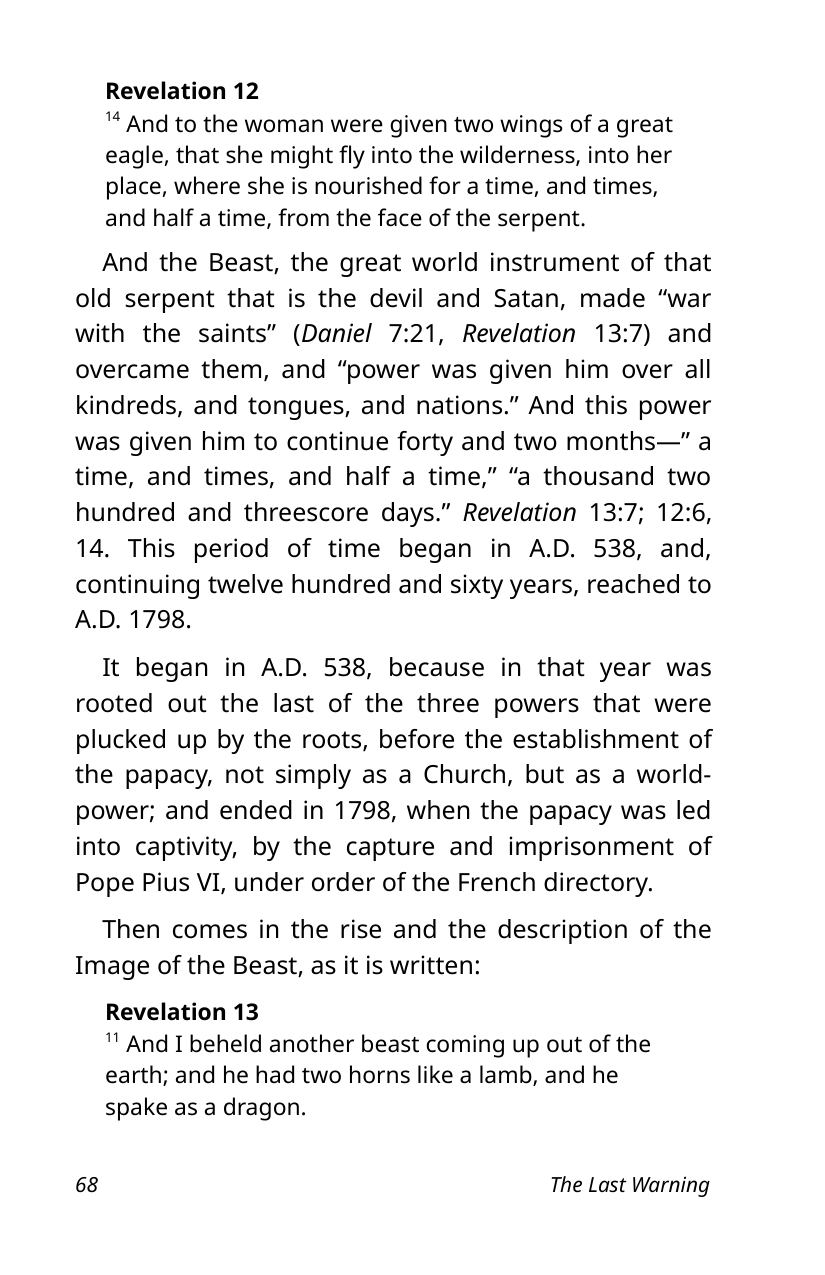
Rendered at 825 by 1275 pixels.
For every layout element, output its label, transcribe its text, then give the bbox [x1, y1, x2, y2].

text Then comes in the rise and the description of the Image of the Beast, as it is written: [75, 912, 712, 982]
text 14 And to the woman were given two wings of a great eagle, that she might fly into the wilderness, into her place, where she is nourished for a time, and times, and half a time, from the face of the serpent. [105, 108, 682, 233]
text And the Beast, the great world instrument of that old serpent that is the devil and Satan, made “war with the saints” (Daniel 7:21, Revelation 13:7) and overcame them, and “power was given him over all kindreds, and tongues, and nations.” And this power was given him to continue forty and two months—” a time, and times, and half a time,” “a thousand two hundred and threescore days.” Revelation 13:7; 12:6, 14. This period of time began in A.D. 538, and, continuing twelve hundred and sixty years, reached to A.D. 1798. [75, 245, 712, 636]
text Revelation 13 [105, 996, 712, 1027]
text Revelation 12 [105, 75, 712, 106]
text 11 And I beheld another beast coming up out of the earth; and he had two horns like a lamb, and he spake as a dragon. [105, 1028, 682, 1122]
text It began in A.D. 538, because in that year was rooted out the last of the three powers that were plucked up by the roots, before the establishment of the papacy, not simply as a Church, but as a world-power; and ended in 1798, when the papacy was led into captivity, by the capture and imprisonment of Pope Pius VI, under order of the French directory. [75, 650, 712, 898]
